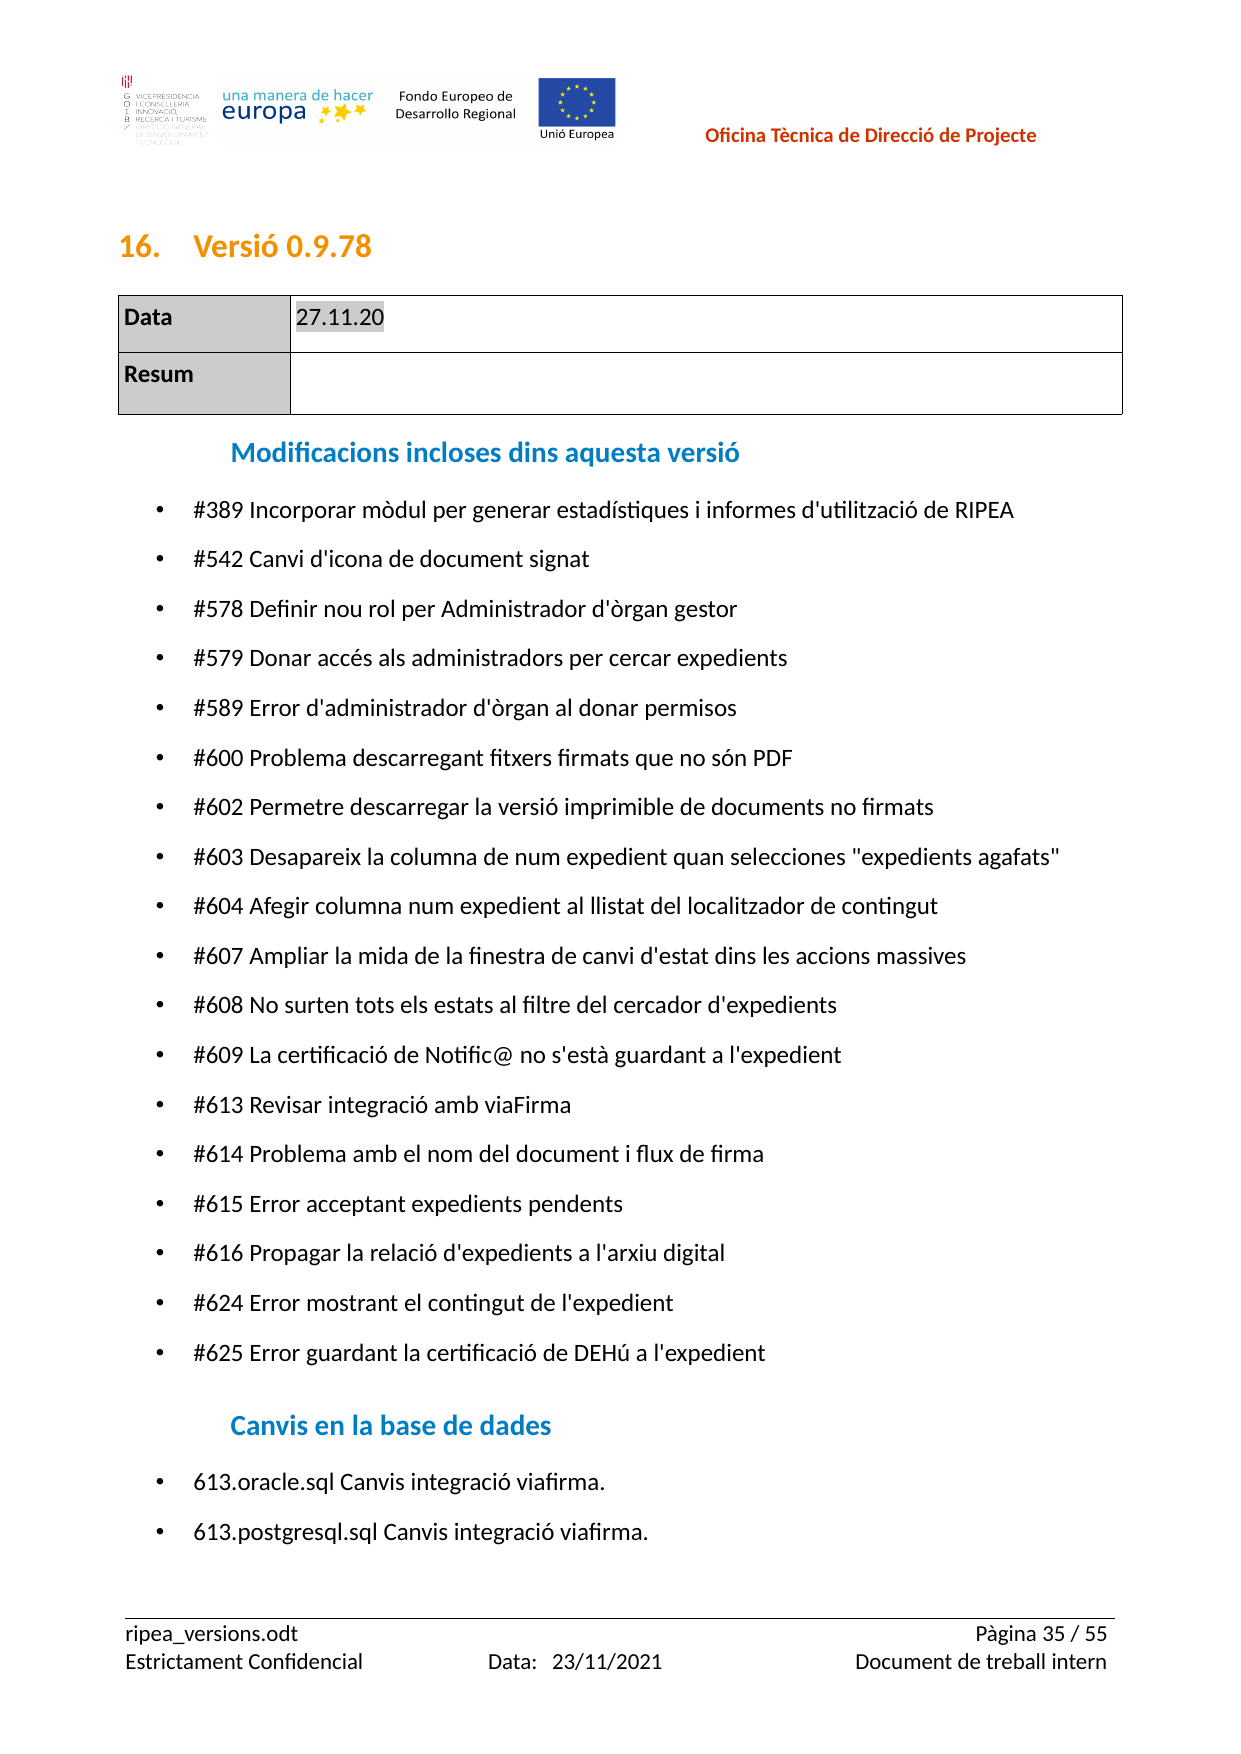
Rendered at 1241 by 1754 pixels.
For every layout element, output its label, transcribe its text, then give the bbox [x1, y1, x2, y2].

list #625 Error guardant la certificació de DEHú a l'expedient [156, 1337, 1122, 1367]
list #615 Error acceptant expedients pendents [156, 1188, 1122, 1218]
subtitle Versió 0.9.78 [118, 225, 1122, 266]
list #616 Propagar la relació d'expedients a l'arxiu digital [156, 1237, 1122, 1268]
list #542 Canvi d'icona de document signat [156, 543, 1122, 574]
list 613.oracle.sql Canvis integració viafirma. [156, 1466, 1122, 1497]
list #604 Afegir columna num expedient al llistat del localitzador de contingut [156, 890, 1122, 921]
list #603 Desapareix la columna de num expedient quan selecciones "expedients agafats" [156, 841, 1122, 871]
table_header 27.11.20 [291, 296, 1122, 352]
list 613.postgresql.sql Canvis integració viafirma. [156, 1516, 1122, 1546]
table_cell [291, 353, 1122, 414]
list #614 Problema amb el nom del document i flux de firma [156, 1138, 1122, 1169]
list #579 Donar accés als administradors per cercar expedients [156, 642, 1122, 673]
subtitle Canvis en la base de dades [153, 1407, 1122, 1442]
list #389 Incorporar mòdul per generar estadístiques i informes d'utilització de RIPEA [156, 494, 1122, 524]
list #624 Error mostrant el contingut de l'expedient [156, 1287, 1122, 1318]
list #589 Error d'administrador d'òrgan al donar permisos [156, 692, 1122, 723]
table_header Data [119, 296, 290, 352]
list #578 Definir nou rol per Administrador d'òrgan gestor [156, 593, 1122, 623]
picture [118, 73, 213, 147]
list #602 Permetre descarregar la versió imprimible de documents no firmats [156, 791, 1122, 822]
list #613 Revisar integració amb viaFirma [156, 1089, 1122, 1119]
subtitle Modificacions incloses dins aquesta versió [153, 434, 1122, 470]
picture [219, 73, 621, 147]
table_cell Resum [119, 353, 290, 414]
list #609 La certificació de Notific@ no s'està guardant a l'expedient [156, 1039, 1122, 1070]
list #608 No surten tots els estats al filtre del cercador d'expedients [156, 989, 1122, 1020]
list #600 Problema descarregant fitxers firmats que no són PDF [156, 742, 1122, 772]
list #607 Ampliar la mida de la finestra de canvi d'estat dins les accions massives [156, 940, 1122, 971]
